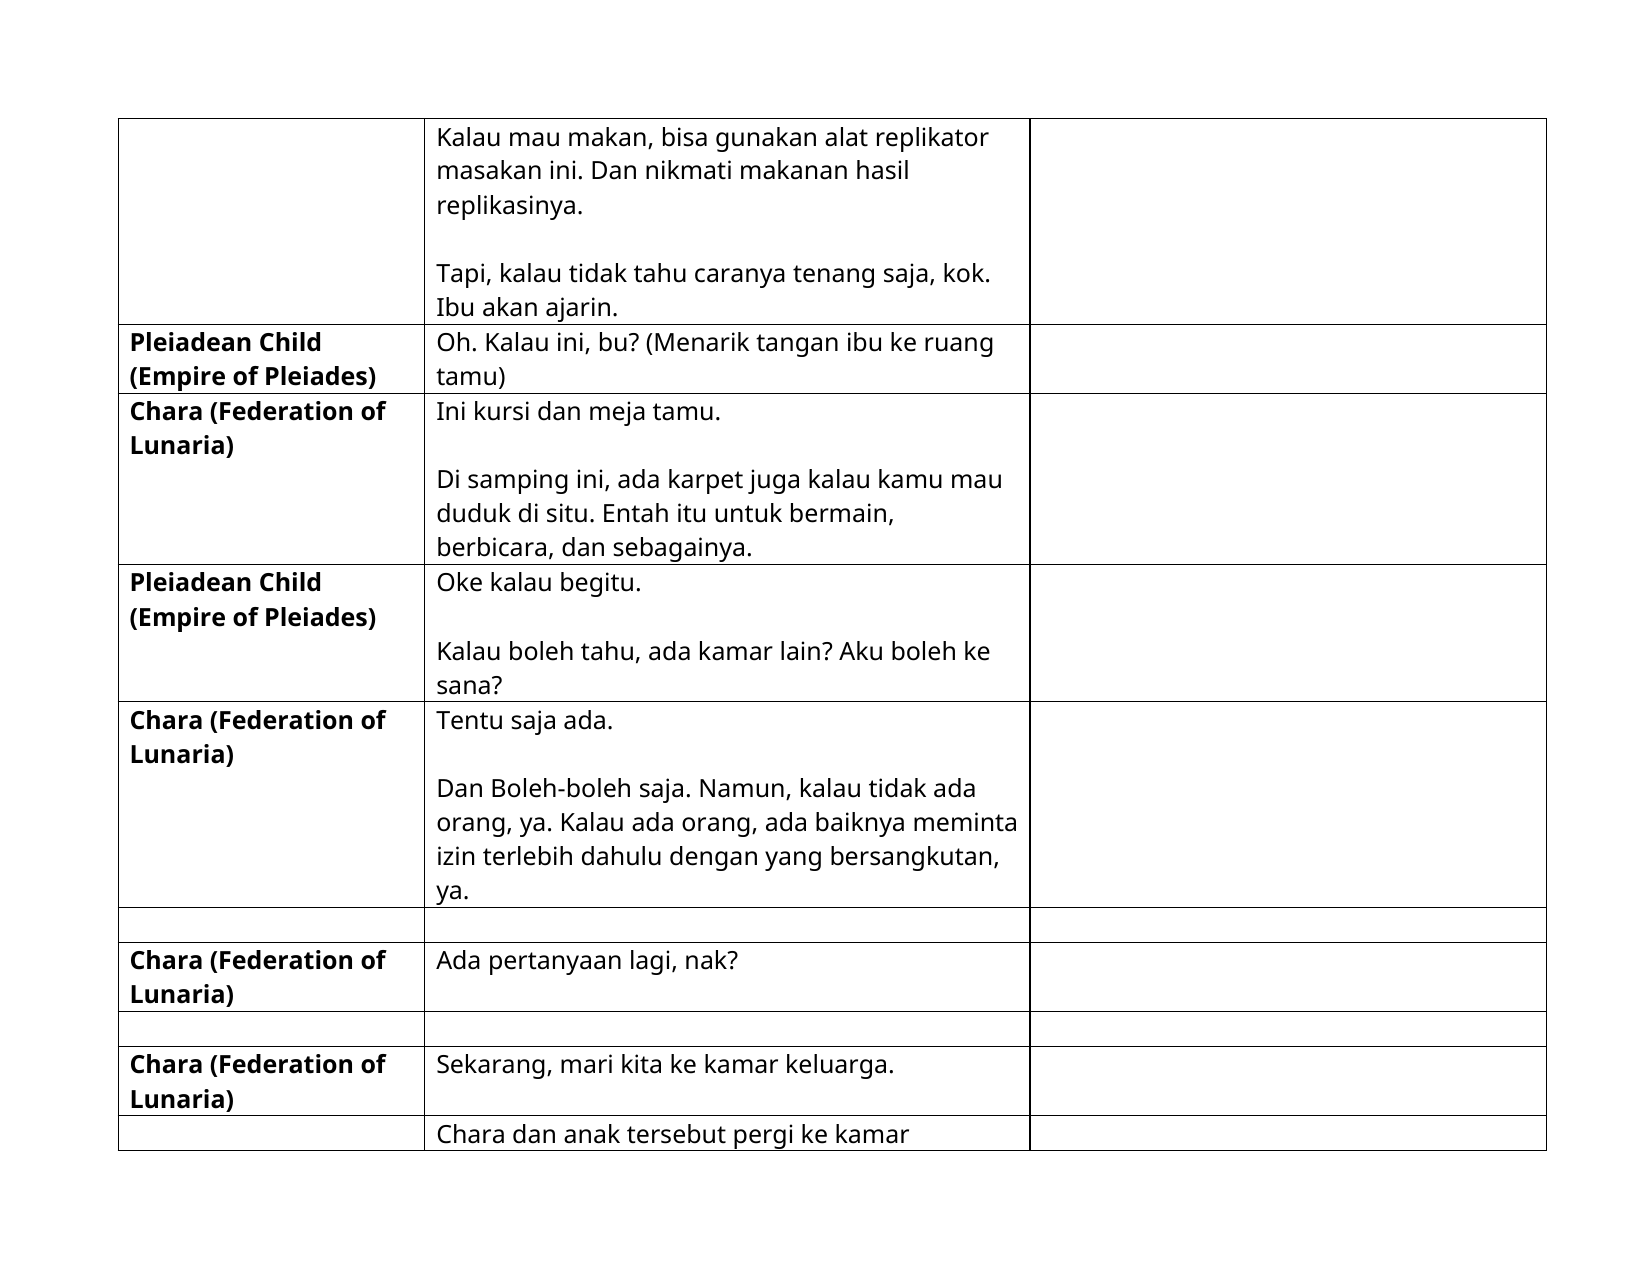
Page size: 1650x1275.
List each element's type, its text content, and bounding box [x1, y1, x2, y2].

table_cell [119, 1012, 424, 1046]
table_cell [425, 1012, 1029, 1046]
table_cell [1031, 394, 1546, 564]
table_cell [1031, 943, 1546, 1011]
table_cell [1031, 1012, 1546, 1046]
table_cell Chara (Federation of Lunaria) [119, 1047, 424, 1115]
table_cell [1031, 1116, 1546, 1150]
table_cell [1031, 1047, 1546, 1115]
table_cell Pleiadean Child (Empire of Pleiades) [119, 325, 424, 393]
table_cell [425, 908, 1029, 942]
table_cell Pleiadean Child (Empire of Pleiades) [119, 565, 424, 701]
table_cell Ini kursi dan meja tamu. Di samping ini, ada karpet juga kalau kamu mau duduk di situ. Entah itu untuk bermain, berbicara, dan sebagainya. [425, 394, 1029, 564]
table_cell Oke kalau begitu. Kalau boleh tahu, ada kamar lain? Aku boleh ke sana? [425, 565, 1029, 701]
table_cell Kalau mau makan, bisa gunakan alat replikator masakan ini. Dan nikmati makanan hasil replikasinya. Tapi, kalau tidak tahu caranya tenang saja, kok. Ibu akan ajarin. [425, 119, 1029, 323]
table_cell Chara (Federation of Lunaria) [119, 943, 424, 1011]
table_cell [119, 119, 424, 323]
table_cell Chara dan anak tersebut pergi ke kamar [425, 1116, 1029, 1150]
table_cell Tentu saja ada. Dan Boleh-boleh saja. Namun, kalau tidak ada orang, ya. Kalau ada orang, ada baiknya meminta izin terlebih dahulu dengan yang bersangkutan, ya. [425, 702, 1029, 907]
table_cell [1031, 119, 1546, 323]
table_cell [1031, 908, 1546, 942]
table_cell [119, 1116, 424, 1150]
table_cell [1031, 702, 1546, 907]
table_cell Ada pertanyaan lagi, nak? [425, 943, 1029, 1011]
table_cell Chara (Federation of Lunaria) [119, 394, 424, 564]
table_cell [1031, 325, 1546, 393]
table_cell Chara (Federation of Lunaria) [119, 702, 424, 907]
table_cell [119, 908, 424, 942]
table_cell [1031, 565, 1546, 701]
table_cell Oh. Kalau ini, bu? (Menarik tangan ibu ke ruang tamu) [425, 325, 1029, 393]
table_cell Sekarang, mari kita ke kamar keluarga. [425, 1047, 1029, 1115]
